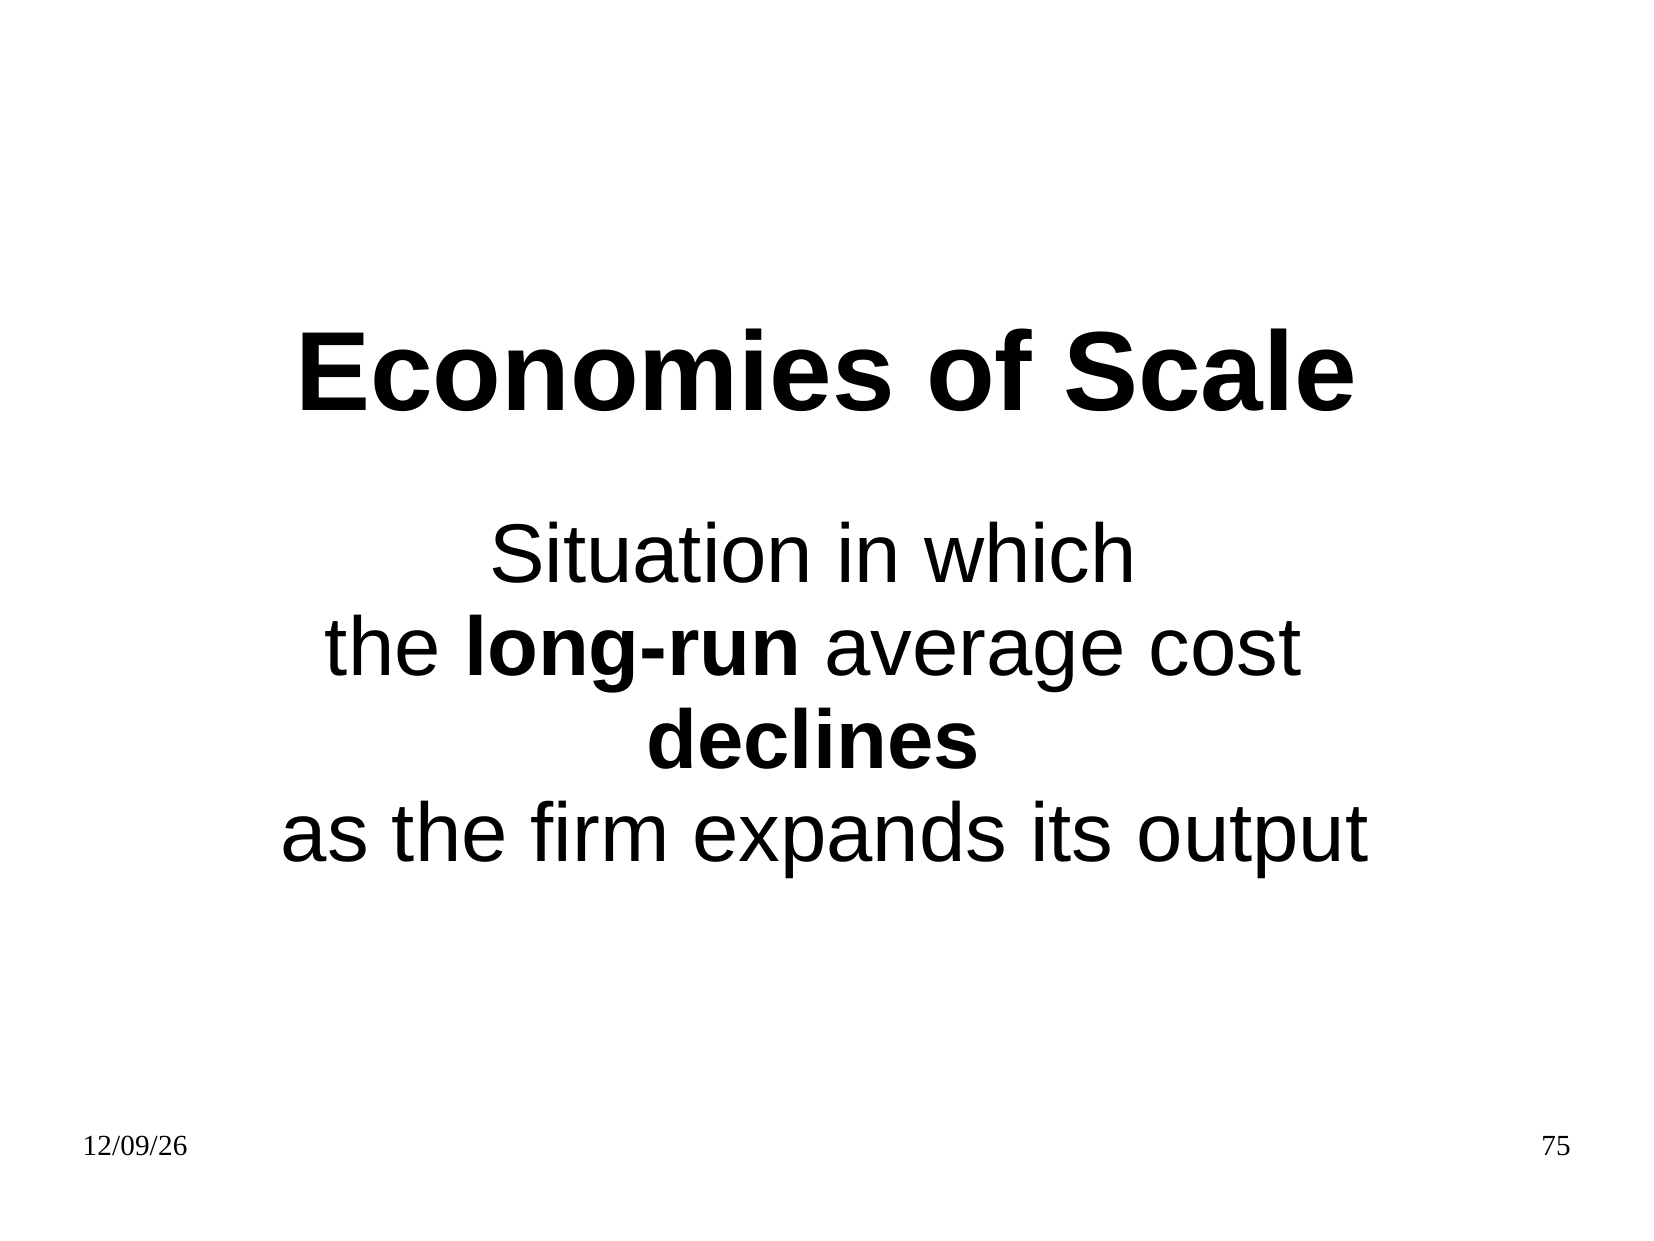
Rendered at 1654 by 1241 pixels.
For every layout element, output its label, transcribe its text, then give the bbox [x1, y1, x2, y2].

title Economies of Scale [82, 267, 1571, 476]
subtitle Situation in which the long-run average cost declines as the firm expands its output [80, 507, 1570, 880]
